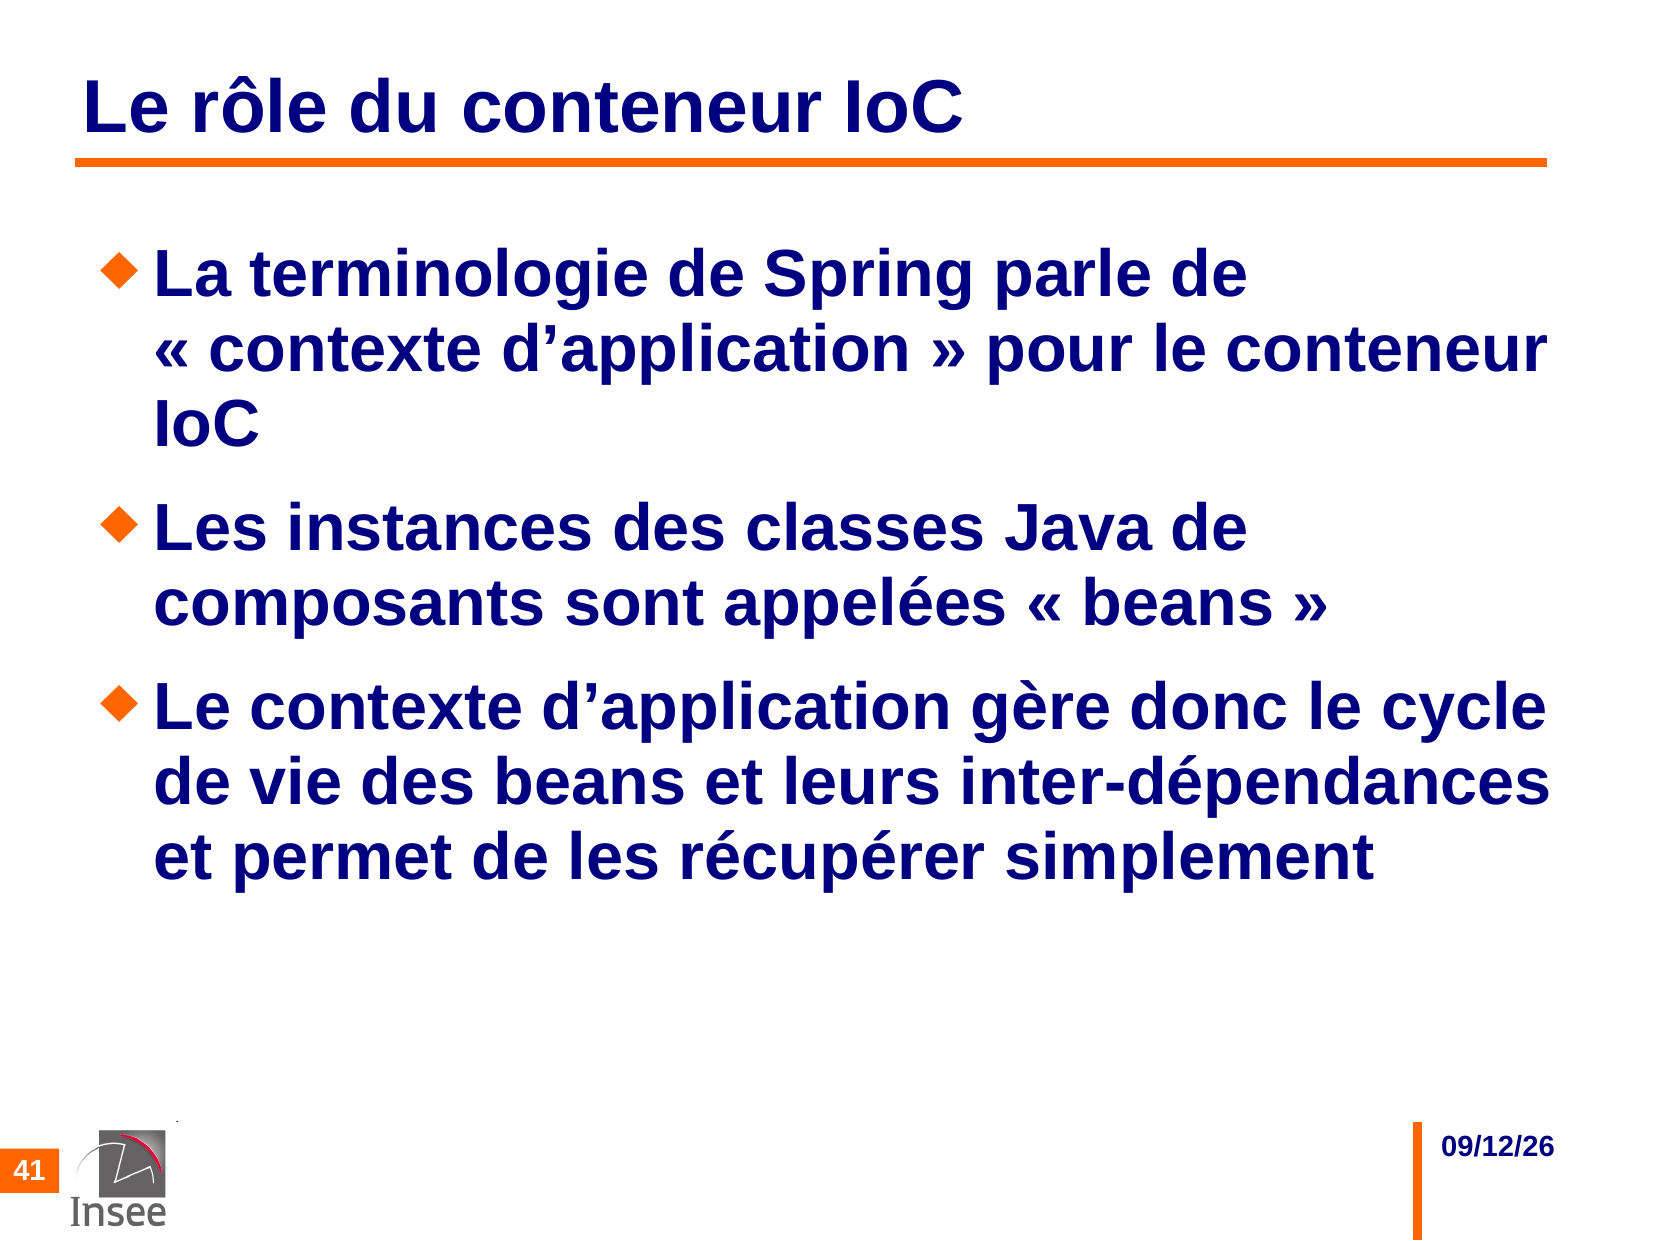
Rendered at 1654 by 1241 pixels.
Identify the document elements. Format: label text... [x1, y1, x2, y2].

title Le rôle du conteneur IoC [82, 49, 1619, 163]
picture [62, 1121, 178, 1241]
list La terminologie de Spring parle de « contexte d’application » pour le conteneur IoC Les instances des classes Java de composants sont appelées « beans » Le contexte d’application gère donc le cycle de vie des beans et leurs inter-dépendances et permet de les récupérer simplement [82, 236, 1571, 1087]
